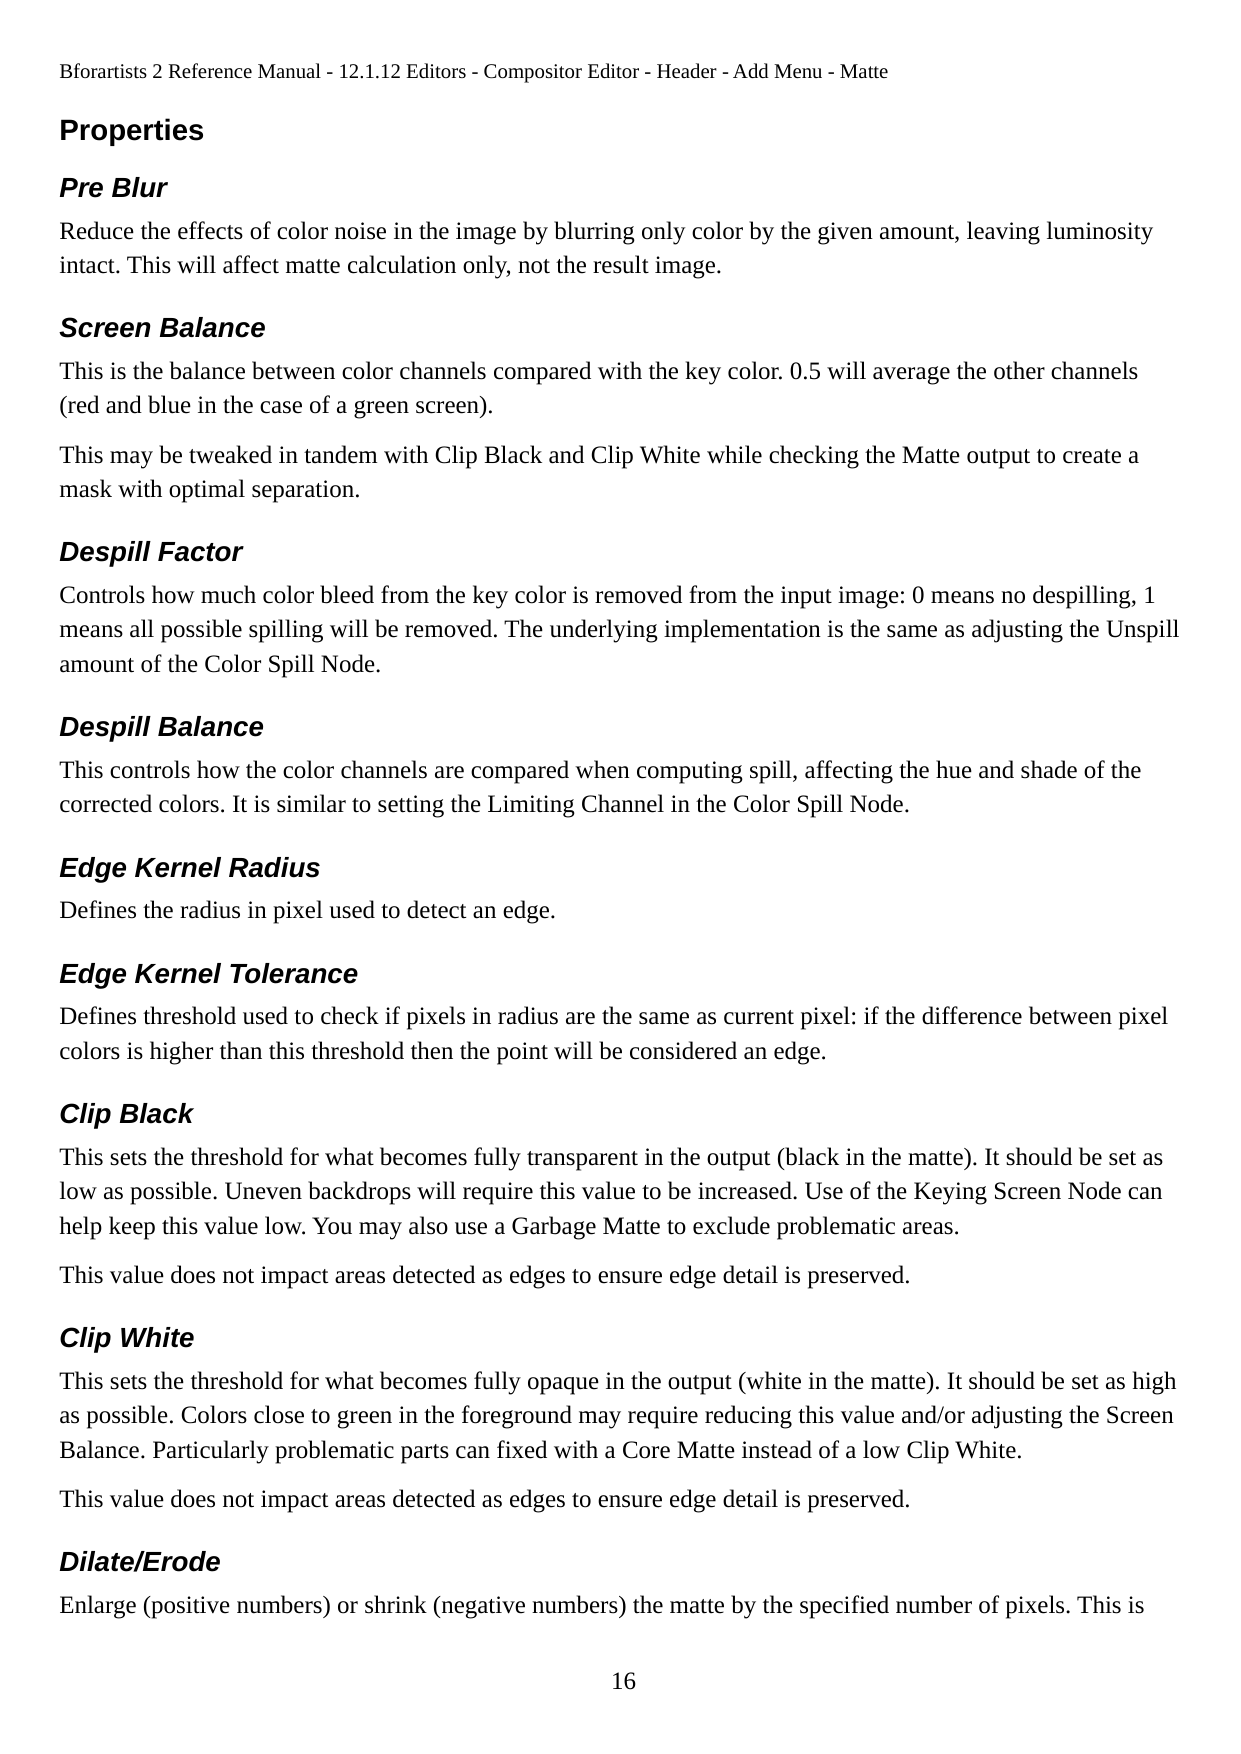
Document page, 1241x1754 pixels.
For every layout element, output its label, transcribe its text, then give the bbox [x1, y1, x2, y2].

subtitle Edge Kernel Tolerance [59, 957, 1181, 989]
text This controls how the color channels are compared when computing spill, affecting the hue and shade of the corrected colors. It is similar to setting the Limiting Channel in the Color Spill Node. [59, 755, 1181, 818]
text This value does not impact areas detected as edges to ensure edge detail is preserved. [59, 1484, 1181, 1512]
subtitle Pre Blur [59, 171, 1181, 203]
text Controls how much color bleed from the key color is removed from the input image: 0 means no despilling, 1 means all possible spilling will be removed. The underlying implementation is the same as adjusting the Unspill amount of the Color Spill Node. [59, 580, 1181, 678]
text Enlarge (positive numbers) or shrink (negative numbers) the matte by the specified number of pixels. This is [59, 1590, 1181, 1618]
text This may be tweaked in tandem with Clip Black and Clip White while checking the Matte output to create a mask with optimal separation. [59, 440, 1181, 503]
text This sets the threshold for what becomes fully opaque in the output (white in the matte). It should be set as high as possible. Colors close to green in the foreground may require reducing this value and/or adjusting the Screen Balance. Particularly problematic parts can fixed with a Core Matte instead of a low Clip White. [59, 1366, 1181, 1463]
text This value does not impact areas detected as edges to ensure edge detail is preserved. [59, 1260, 1181, 1288]
subtitle Clip White [59, 1321, 1181, 1353]
text This sets the threshold for what becomes fully transparent in the output (black in the matte). It should be set as low as possible. Uneven backdrops will require this value to be increased. Use of the Keying Screen Node can help keep this value low. You may also use a Garbage Matte to exclude problematic areas. [59, 1142, 1181, 1239]
subtitle Dilate/Erode [59, 1545, 1181, 1577]
text Defines the radius in pixel used to detect an edge. [59, 895, 1181, 924]
subtitle Clip Black [59, 1097, 1181, 1129]
text Defines threshold used to check if pixels in radius are the same as current pixel: if the difference between pixel colors is higher than this threshold then the point will be considered an edge. [59, 1001, 1181, 1064]
text Reduce the effects of color noise in the image by blurring only color by the given amount, leaving luminosity intact. This will affect matte calculation only, not the result image. [59, 216, 1181, 279]
subtitle Screen Balance [59, 312, 1181, 344]
subtitle Despill Balance [59, 711, 1181, 742]
subtitle Despill Factor [59, 536, 1181, 568]
text This is the balance between color channels compared with the key color. 0.5 will average the other channels (red and blue in the case of a green screen). [59, 356, 1181, 419]
subtitle Properties [59, 113, 1181, 146]
subtitle Edge Kernel Radius [59, 851, 1181, 883]
